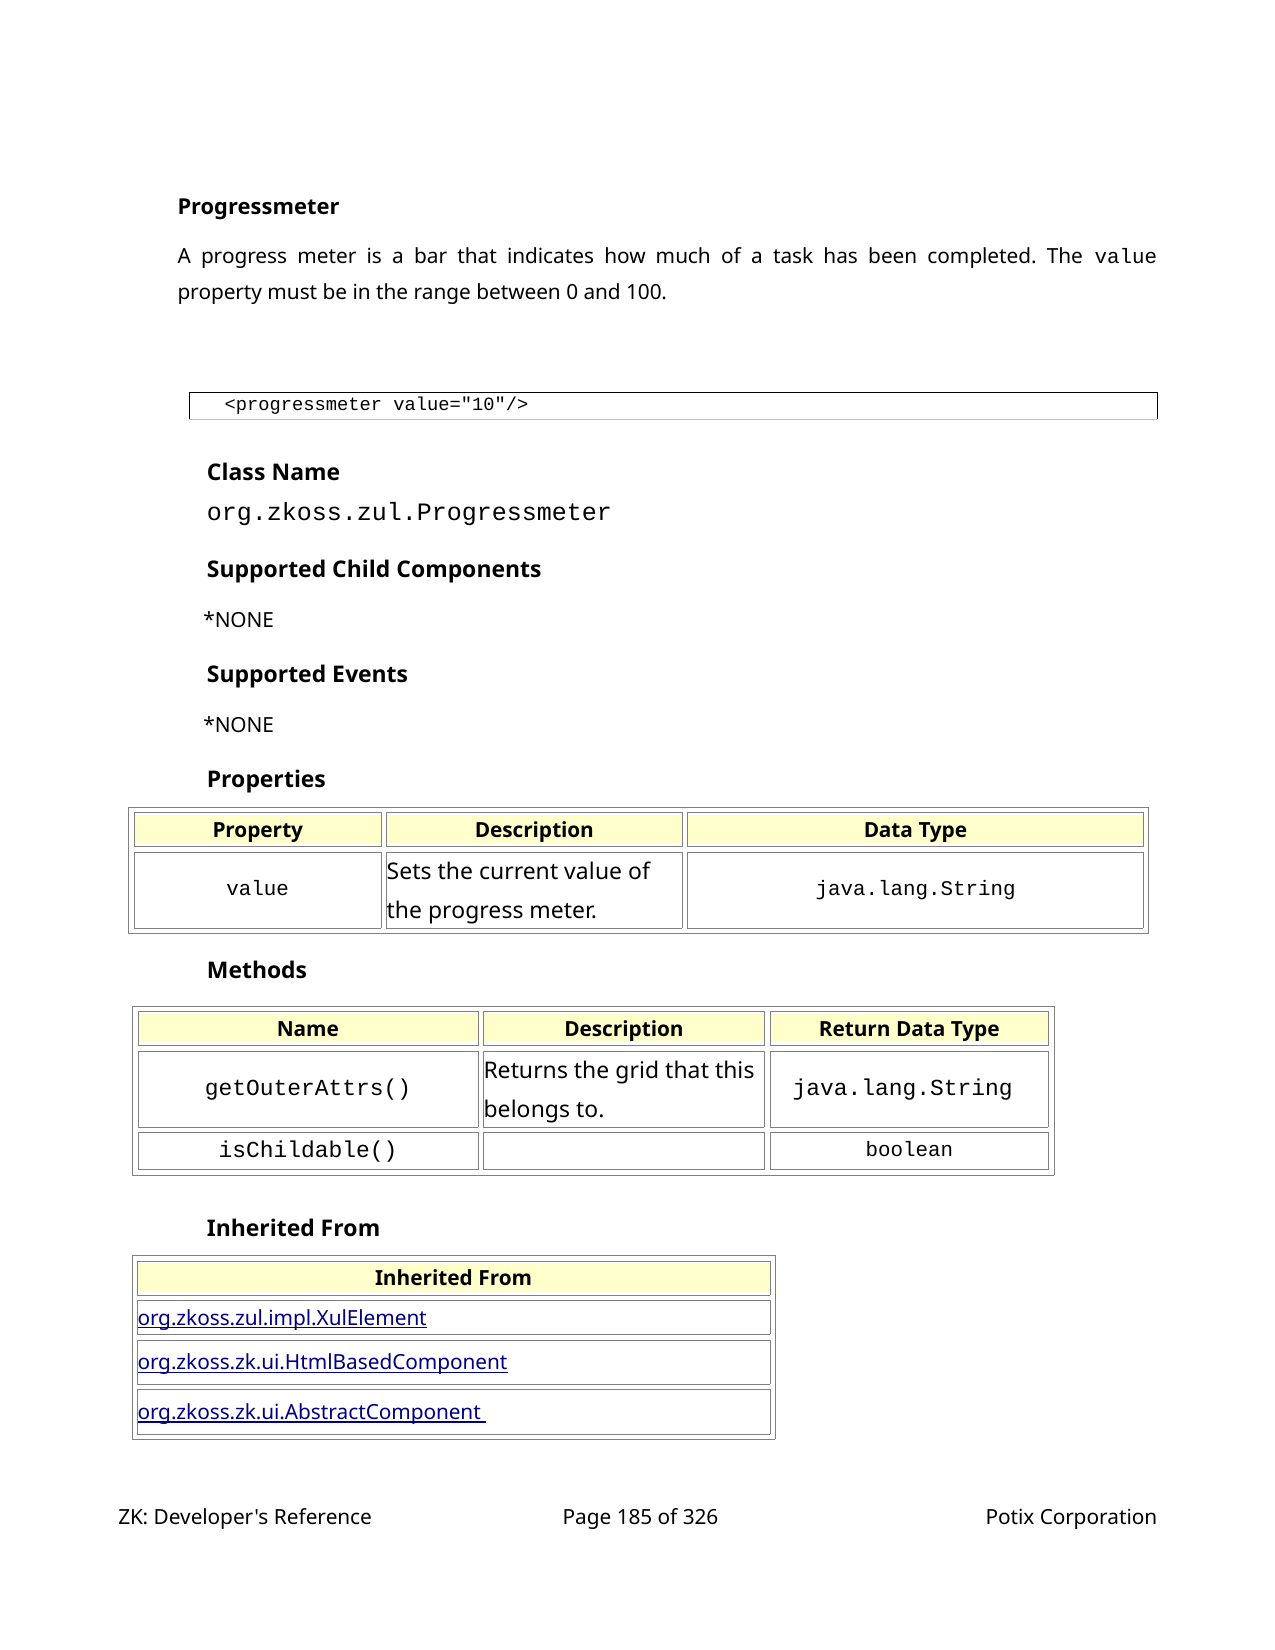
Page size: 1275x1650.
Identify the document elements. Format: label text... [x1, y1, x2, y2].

table_cell org.zkoss.zk.ui.HtmlBasedComponent [134, 1334, 772, 1384]
table_cell org.zkoss.zk.ui.AbstractComponent [134, 1384, 772, 1434]
table_header Name [135, 1007, 480, 1045]
table_cell getOuterAttrs() [135, 1045, 480, 1127]
table_header Description [480, 1007, 767, 1045]
table_header Data Type [685, 808, 1146, 846]
table_cell java.lang.String [685, 846, 1146, 928]
text <progressmeter value="10"/> [190, 393, 1157, 419]
table_cell isChildable() [135, 1127, 480, 1169]
table_header Inherited From [134, 1256, 772, 1294]
table_cell [480, 1127, 767, 1169]
text A progress meter is a bar that indicates how much of a task has been completed. The value property must be in the range between 0 and 100. [177, 241, 1157, 305]
table_cell java.lang.String [767, 1045, 1051, 1127]
table_cell org.zkoss.zul.impl.XulElement [134, 1295, 772, 1334]
subtitle Inherited From [207, 1211, 1157, 1243]
table_cell Returns the grid that this belongs to. [480, 1045, 767, 1127]
subtitle Class Name [207, 456, 1157, 487]
table_header Property [131, 808, 383, 846]
subtitle Properties [207, 763, 1157, 794]
text *NONE [118, 710, 1157, 738]
table_cell Sets the current value of the progress meter. [384, 846, 685, 928]
table_cell [484, 1133, 764, 1169]
subtitle Supported Child Components [207, 553, 1157, 584]
table_header Description [384, 808, 685, 846]
subtitle Supported Events [207, 658, 1157, 689]
table_cell boolean [767, 1127, 1051, 1169]
subtitle Progressmeter [177, 191, 1157, 221]
text *NONE [118, 605, 1157, 633]
text org.zkoss.zul.Progressmeter [207, 500, 1157, 528]
table_header Return Data Type [767, 1007, 1051, 1045]
table_cell value [131, 846, 383, 928]
text Methods [207, 954, 1157, 985]
